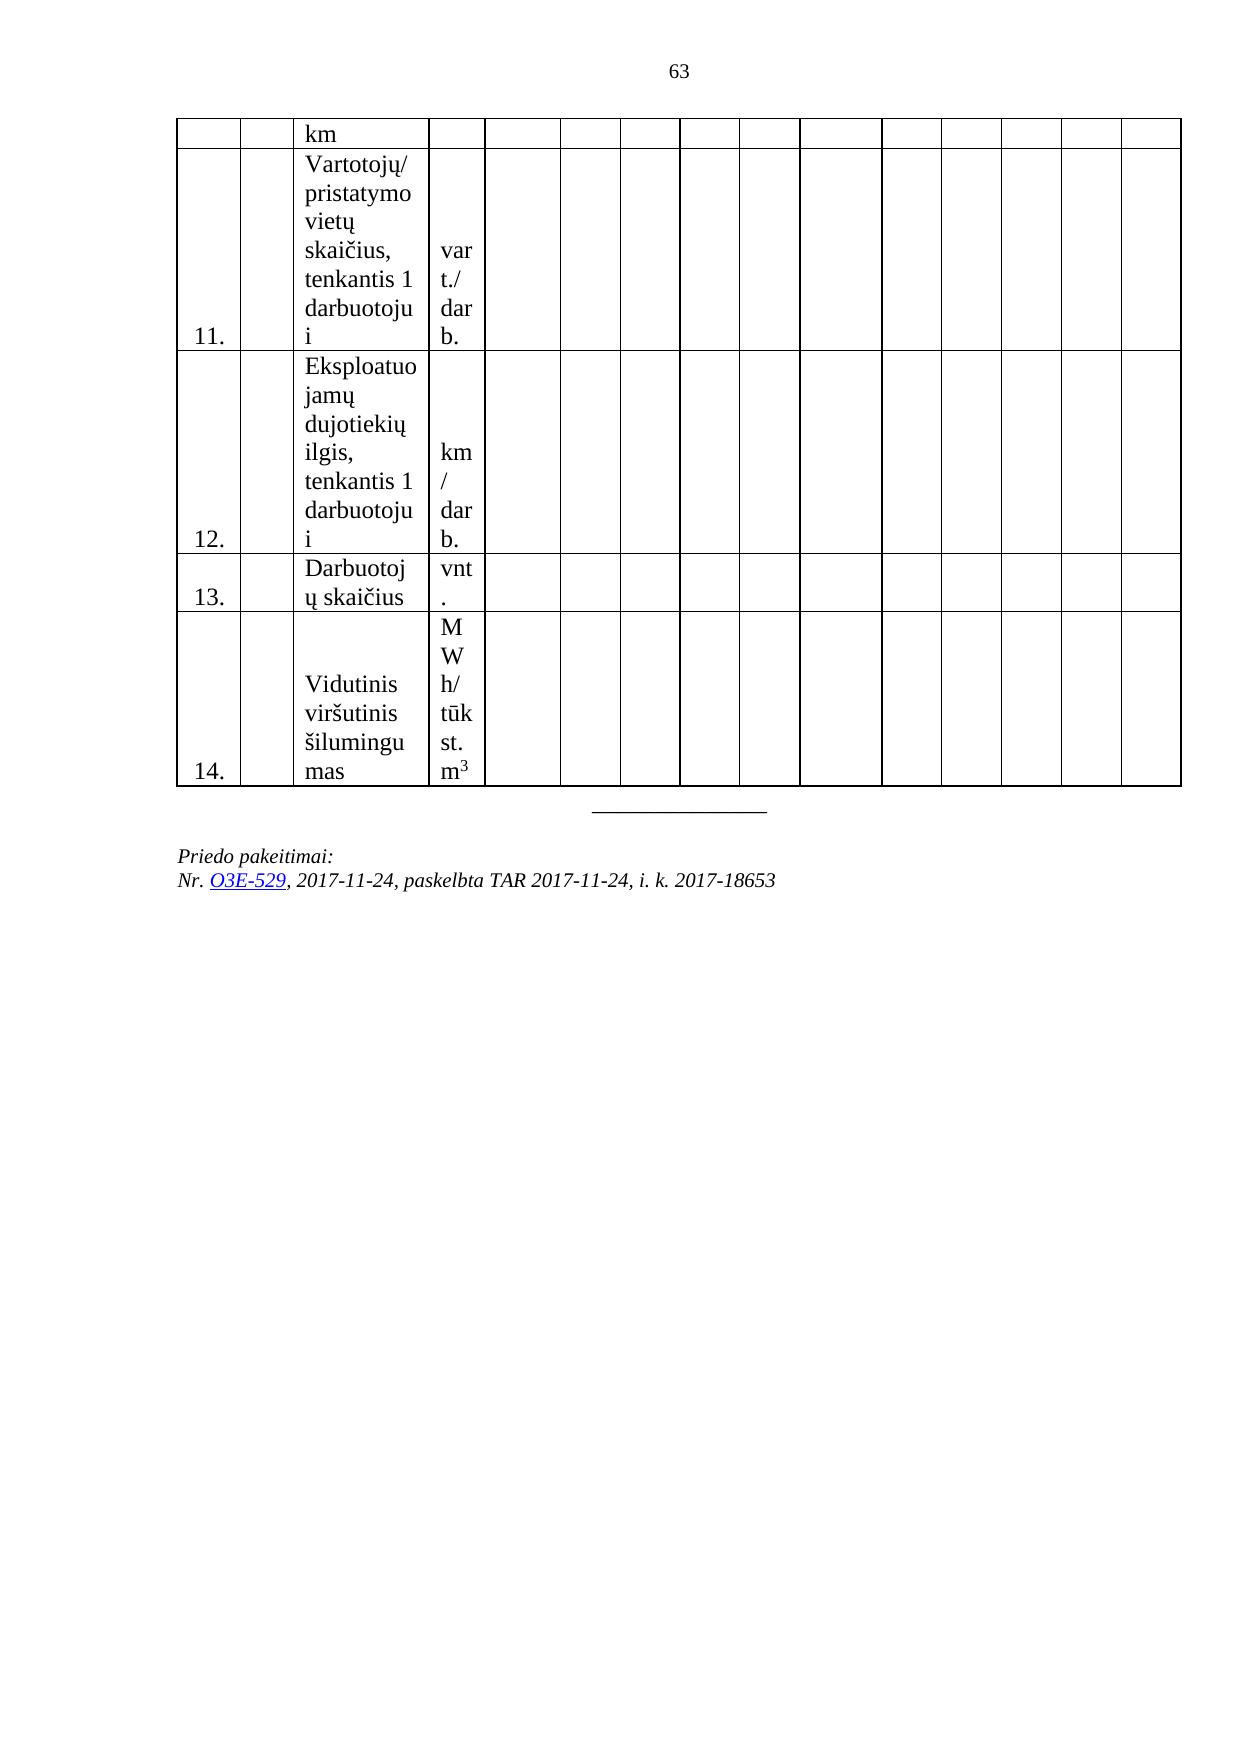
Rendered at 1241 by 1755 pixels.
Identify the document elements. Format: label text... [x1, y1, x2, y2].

table_cell [740, 554, 799, 611]
table_cell [486, 554, 560, 611]
table_cell [486, 119, 560, 148]
table_cell 14. [178, 612, 240, 784]
table_cell Eksploatuojamų dujotiekių ilgis, tenkantis 1 darbuotojui [294, 351, 428, 552]
table_cell [883, 612, 941, 784]
table_cell [241, 554, 293, 611]
table_cell [883, 351, 941, 552]
table_cell [621, 612, 679, 784]
table_cell MWh/tūkst. m3 [430, 612, 484, 784]
table_cell [486, 351, 560, 552]
table_cell [681, 612, 739, 784]
table_cell [1062, 612, 1121, 784]
table_cell [1062, 351, 1121, 552]
table_cell [561, 149, 620, 350]
table_cell [178, 119, 240, 148]
table_cell [740, 119, 799, 148]
table_cell [241, 149, 293, 350]
table_cell [621, 554, 679, 611]
table_cell [681, 351, 739, 552]
table_cell [681, 554, 739, 611]
table_cell [486, 149, 560, 350]
table_cell 12. [178, 351, 240, 552]
table_cell [1002, 554, 1061, 611]
table_cell [1002, 351, 1061, 552]
table_cell [942, 612, 1001, 784]
table_cell Darbuotojų skaičius [294, 554, 428, 611]
table_cell [1002, 149, 1061, 350]
table_cell [801, 554, 881, 611]
table_cell vart./darb. [430, 149, 484, 350]
table_cell [561, 554, 620, 611]
table_cell [1062, 554, 1121, 611]
table_cell [740, 149, 799, 350]
table_cell [801, 612, 881, 784]
table_cell [681, 149, 739, 350]
table_cell [740, 612, 799, 784]
text Nr. O3E-529, 2017-11-24, paskelbta TAR 2017-11-24, i. k. 2017-18653 [177, 868, 1181, 892]
table_cell km [294, 119, 428, 148]
table_cell [883, 554, 941, 611]
table_cell [241, 612, 293, 784]
text ______________ [177, 787, 1181, 815]
table_cell Vidutinis viršutinis šilumingumas [294, 612, 428, 784]
table_cell 11. [178, 149, 240, 350]
table_cell [1122, 612, 1180, 784]
table_cell [1062, 149, 1121, 350]
table_cell [621, 149, 679, 350]
table_cell vnt. [430, 554, 484, 611]
table_cell [1062, 119, 1121, 148]
table_cell 13. [178, 554, 240, 611]
table_cell [681, 119, 739, 148]
table_cell [241, 119, 293, 148]
table_cell [1122, 119, 1180, 148]
table_cell [801, 149, 881, 350]
table_cell [241, 351, 293, 552]
table_cell [1122, 554, 1180, 611]
table_cell [1002, 119, 1061, 148]
table_cell [561, 612, 620, 784]
table_cell [740, 351, 799, 552]
table_cell [561, 351, 620, 552]
table_cell km/darb. [430, 351, 484, 552]
table_cell [942, 351, 1001, 552]
table_cell [942, 149, 1001, 350]
table_cell [1122, 351, 1180, 552]
table_cell [486, 612, 560, 784]
table_cell [883, 119, 941, 148]
table_cell [621, 351, 679, 552]
table_cell [621, 119, 679, 148]
table_cell Vartotojų/pristatymo vietų skaičius, tenkantis 1 darbuotojui [294, 149, 428, 350]
table_cell [801, 351, 881, 552]
table_cell [883, 149, 941, 350]
text Priedo pakeitimai: [177, 844, 1181, 868]
table_cell [561, 119, 620, 148]
table_cell [430, 119, 484, 148]
table_cell [942, 554, 1001, 611]
table_cell [1122, 149, 1180, 350]
table_cell [942, 119, 1001, 148]
table_cell [801, 119, 881, 148]
table_cell [1002, 612, 1061, 784]
